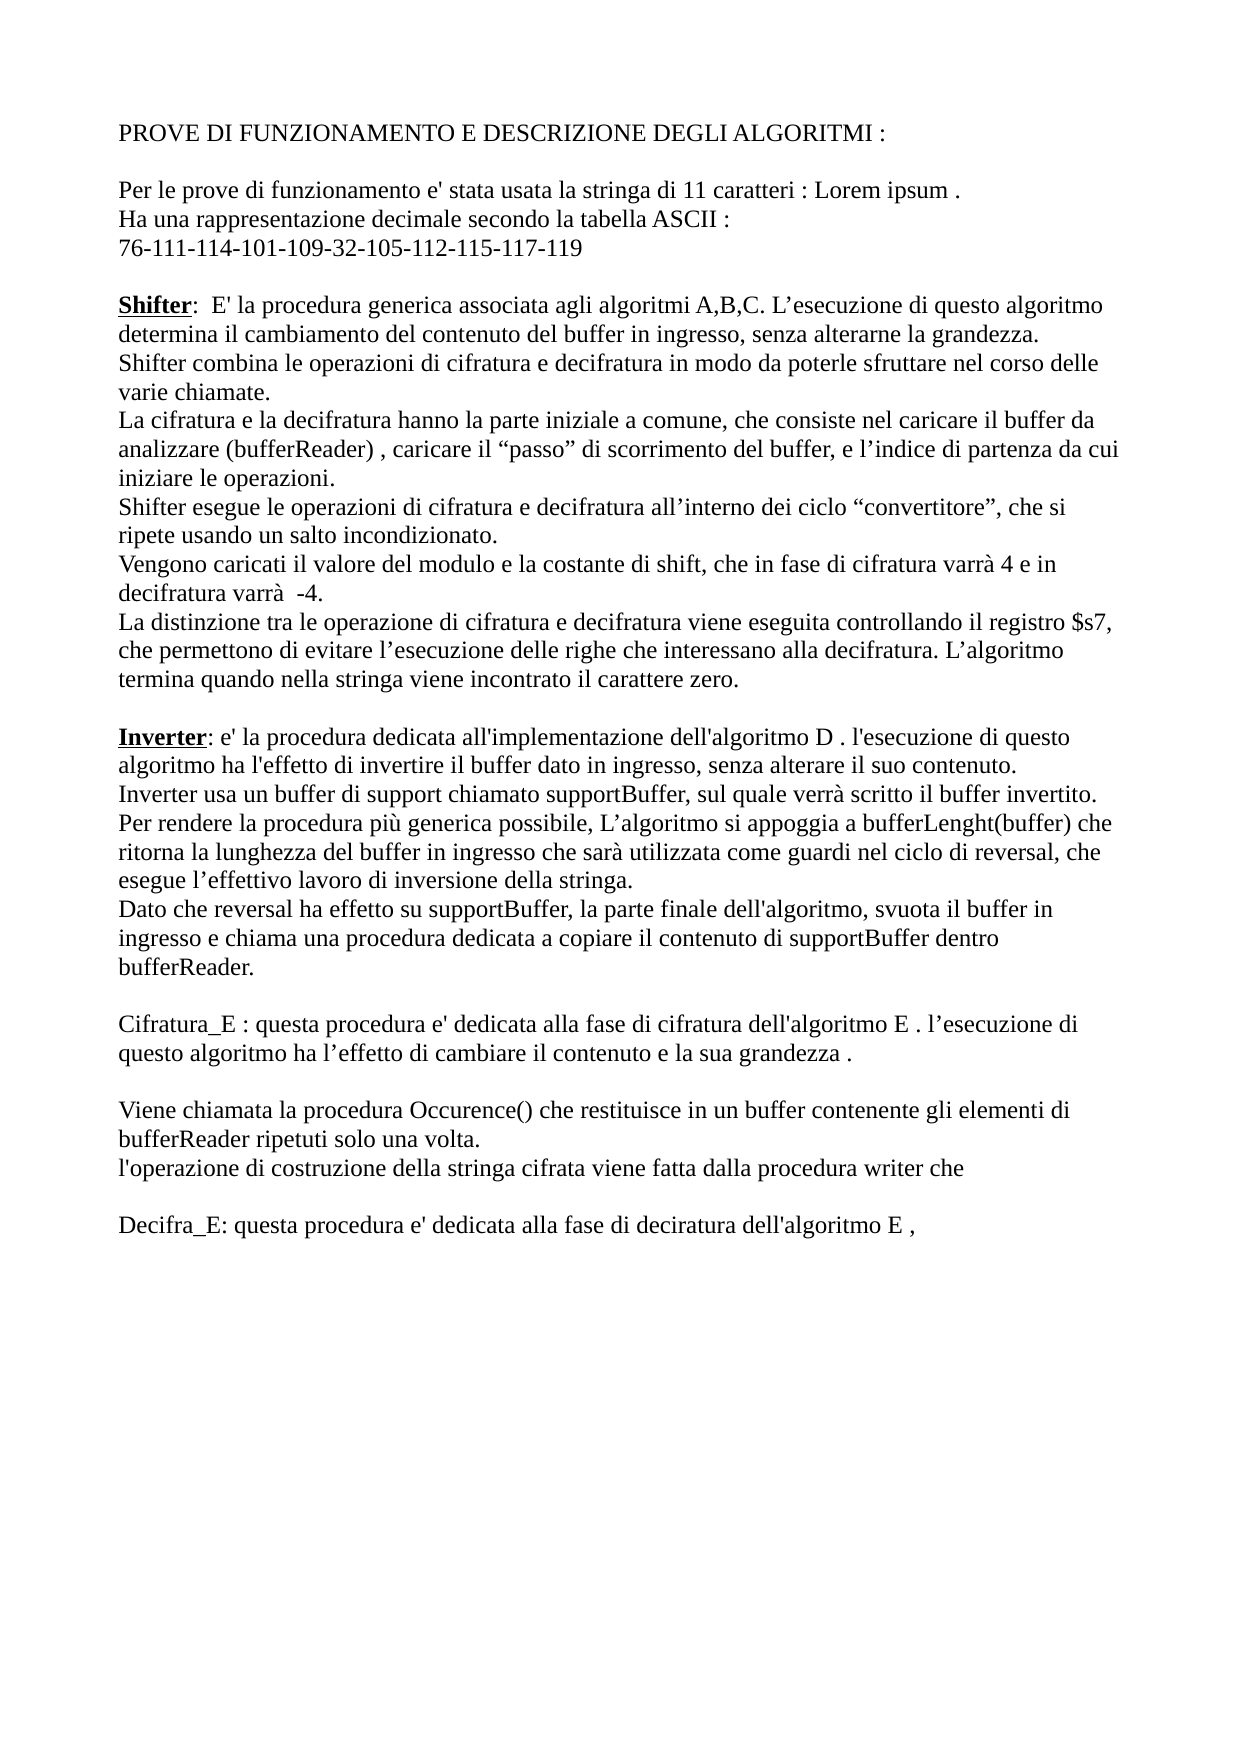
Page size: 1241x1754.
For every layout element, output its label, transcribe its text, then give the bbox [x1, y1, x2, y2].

text Per le prove di funzionamento e' stata usata la stringa di 11 caratteri : Lorem ipsum . [118, 147, 1122, 204]
text Inverter: e' la procedura dedicata all'implementazione dell'algoritmo D . l'esecuzione di questo algoritmo ha l'effetto di invertire il buffer dato in ingresso, senza alterare il suo contenuto. Inverter usa un buffer di support chiamato supportBuffer, sul quale verrà scritto il buffer invertito. Per rendere la procedura più generica possibile, L’algoritmo si appoggia a bufferLenght(buffer) che ritorna la lunghezza del buffer in ingresso che sarà utilizzata come guardi nel ciclo di reversal, che esegue l’effettivo lavoro di inversione della stringa. [118, 722, 1122, 894]
text Shifter esegue le operazioni di cifratura e decifratura all’interno dei ciclo “convertitore”, che si ripete usando un salto incondizionato. [118, 492, 1122, 549]
text Ha una rappresentazione decimale secondo la tabella ASCII : 76-111-114-101-109-32-105-112-115-117-119 [118, 204, 1122, 262]
text Dato che reversal ha effetto su supportBuffer, la parte finale dell'algoritmo, svuota il buffer in ingresso e chiama una procedura dedicata a copiare il contenuto di supportBuffer dentro bufferReader. [118, 894, 1122, 981]
text La distinzione tra le operazione di cifratura e decifratura viene eseguita controllando il registro $s7, che permettono di evitare l’esecuzione delle righe che interessano alla decifratura. L’algoritmo termina quando nella stringa viene incontrato il carattere zero. [118, 607, 1122, 693]
text PROVE DI FUNZIONAMENTO E DESCRIZIONE DEGLI ALGORITMI : [118, 118, 1122, 147]
text Cifratura_E : questa procedura e' dedicata alla fase di cifratura dell'algoritmo E . l’esecuzione di questo algoritmo ha l’effetto di cambiare il contenuto e la sua grandezza . [118, 1009, 1122, 1067]
text Vengono caricati il valore del modulo e la costante di shift, che in fase di cifratura varrà 4 e in decifratura varrà -4. [118, 549, 1122, 607]
text La cifratura e la decifratura hanno la parte iniziale a comune, che consiste nel caricare il buffer da analizzare (bufferReader) , caricare il “passo” di scorrimento del buffer, e l’indice di partenza da cui iniziare le operazioni. [118, 406, 1122, 492]
text Decifra_E: questa procedura e' dedicata alla fase di deciratura dell'algoritmo E , [118, 1182, 1122, 1239]
text Viene chiamata la procedura Occurence() che restituisce in un buffer contenente gli elementi di bufferReader ripetuti solo una volta. l'operazione di costruzione della stringa cifrata viene fatta dalla procedura writer che [118, 1067, 1122, 1182]
text Shifter: E' la procedura generica associata agli algoritmi A,B,C. L’esecuzione di questo algoritmo determina il cambiamento del contenuto del buffer in ingresso, senza alterarne la grandezza. Shifter combina le operazioni di cifratura e decifratura in modo da poterle sfruttare nel corso delle varie chiamate. [118, 291, 1122, 406]
